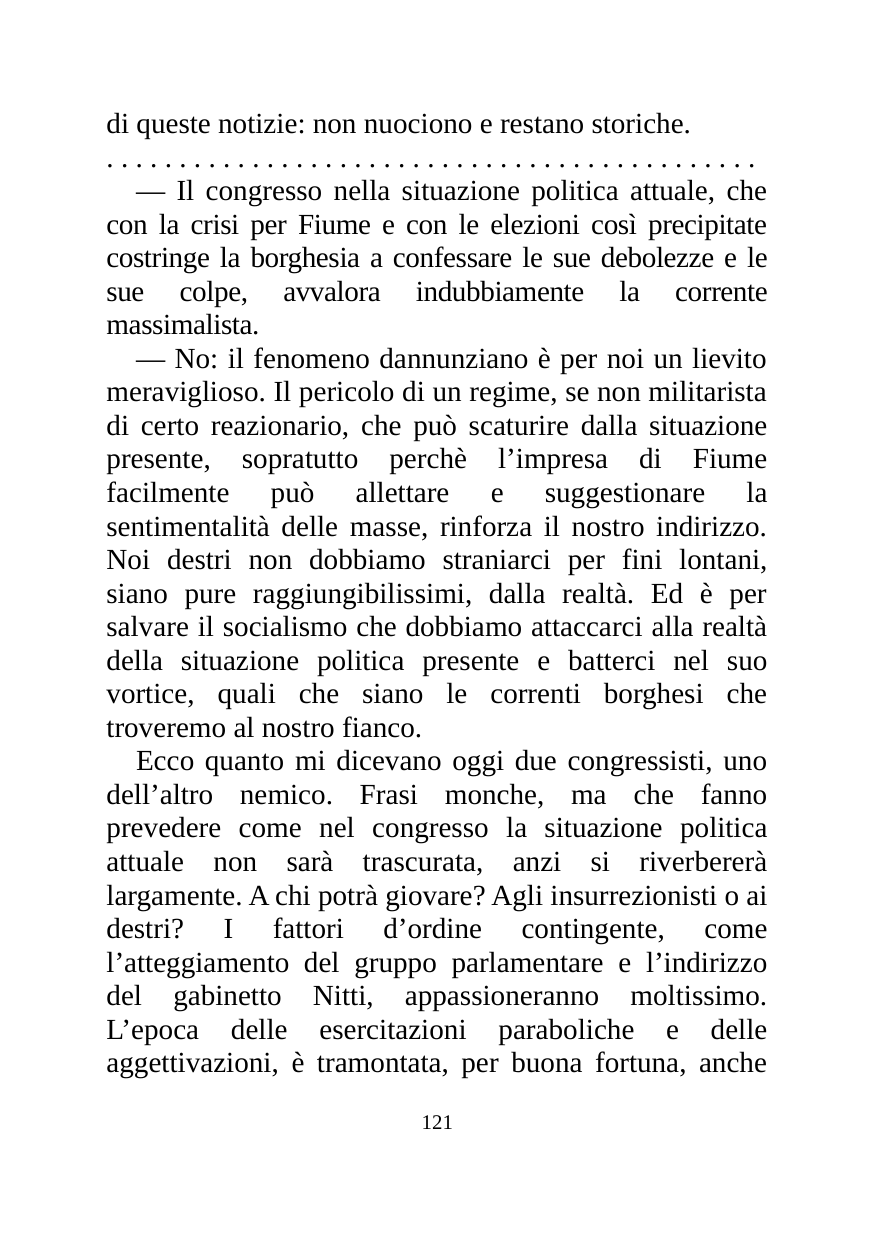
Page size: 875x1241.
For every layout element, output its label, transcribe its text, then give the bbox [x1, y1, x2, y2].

text — No: il fenomeno dannunziano è per noi un lievito meraviglioso. Il pericolo di un regime, se non militarista di certo reazionario, che può scaturire dalla situazione presente, sopratutto perchè l’impresa di Fiume facilmente può allettare e suggestionare la sentimentalità delle masse, rinforza il nostro indirizzo. Noi destri non dobbiamo straniarci per fini lontani, siano pure raggiungibilissimi, dalla realtà. Ed è per salvare il socialismo che dobbiamo attaccarci alla realtà della situazione politica presente e batterci nel suo vortice, quali che siano le correnti borghesi che troveremo al nostro fianco. [106, 341, 768, 743]
text — Il congresso nella situazione politica attuale, che con la crisi per Fiume e con le elezioni così precipitate costringe la borghesia a confessare le sue debolezze e le sue colpe, avvalora indubbiamente la corrente massimalista. [106, 173, 768, 341]
text di queste notizie: non nuociono e restano storiche. [106, 106, 768, 140]
text . . . . . . . . . . . . . . . . . . . . . . . . . . . . . . . . . . . . . . . . . . . . . [106, 140, 768, 173]
text Ecco quanto mi dicevano oggi due congressisti, uno dell’altro nemico. Frasi monche, ma che fanno prevedere come nel congresso la situazione politica attuale non sarà trascurata, anzi si riverbererà largamente. A chi potrà giovare? Agli insurrezionisti o ai destri? I fattori d’ordine contingente, come l’atteggiamento del gruppo parlamentare e l’indirizzo del gabinetto Nitti, appassioneranno moltissimo. L’epoca delle esercitazioni paraboliche e delle aggettivazioni, è tramontata, per buona fortuna, anche [106, 743, 768, 1079]
